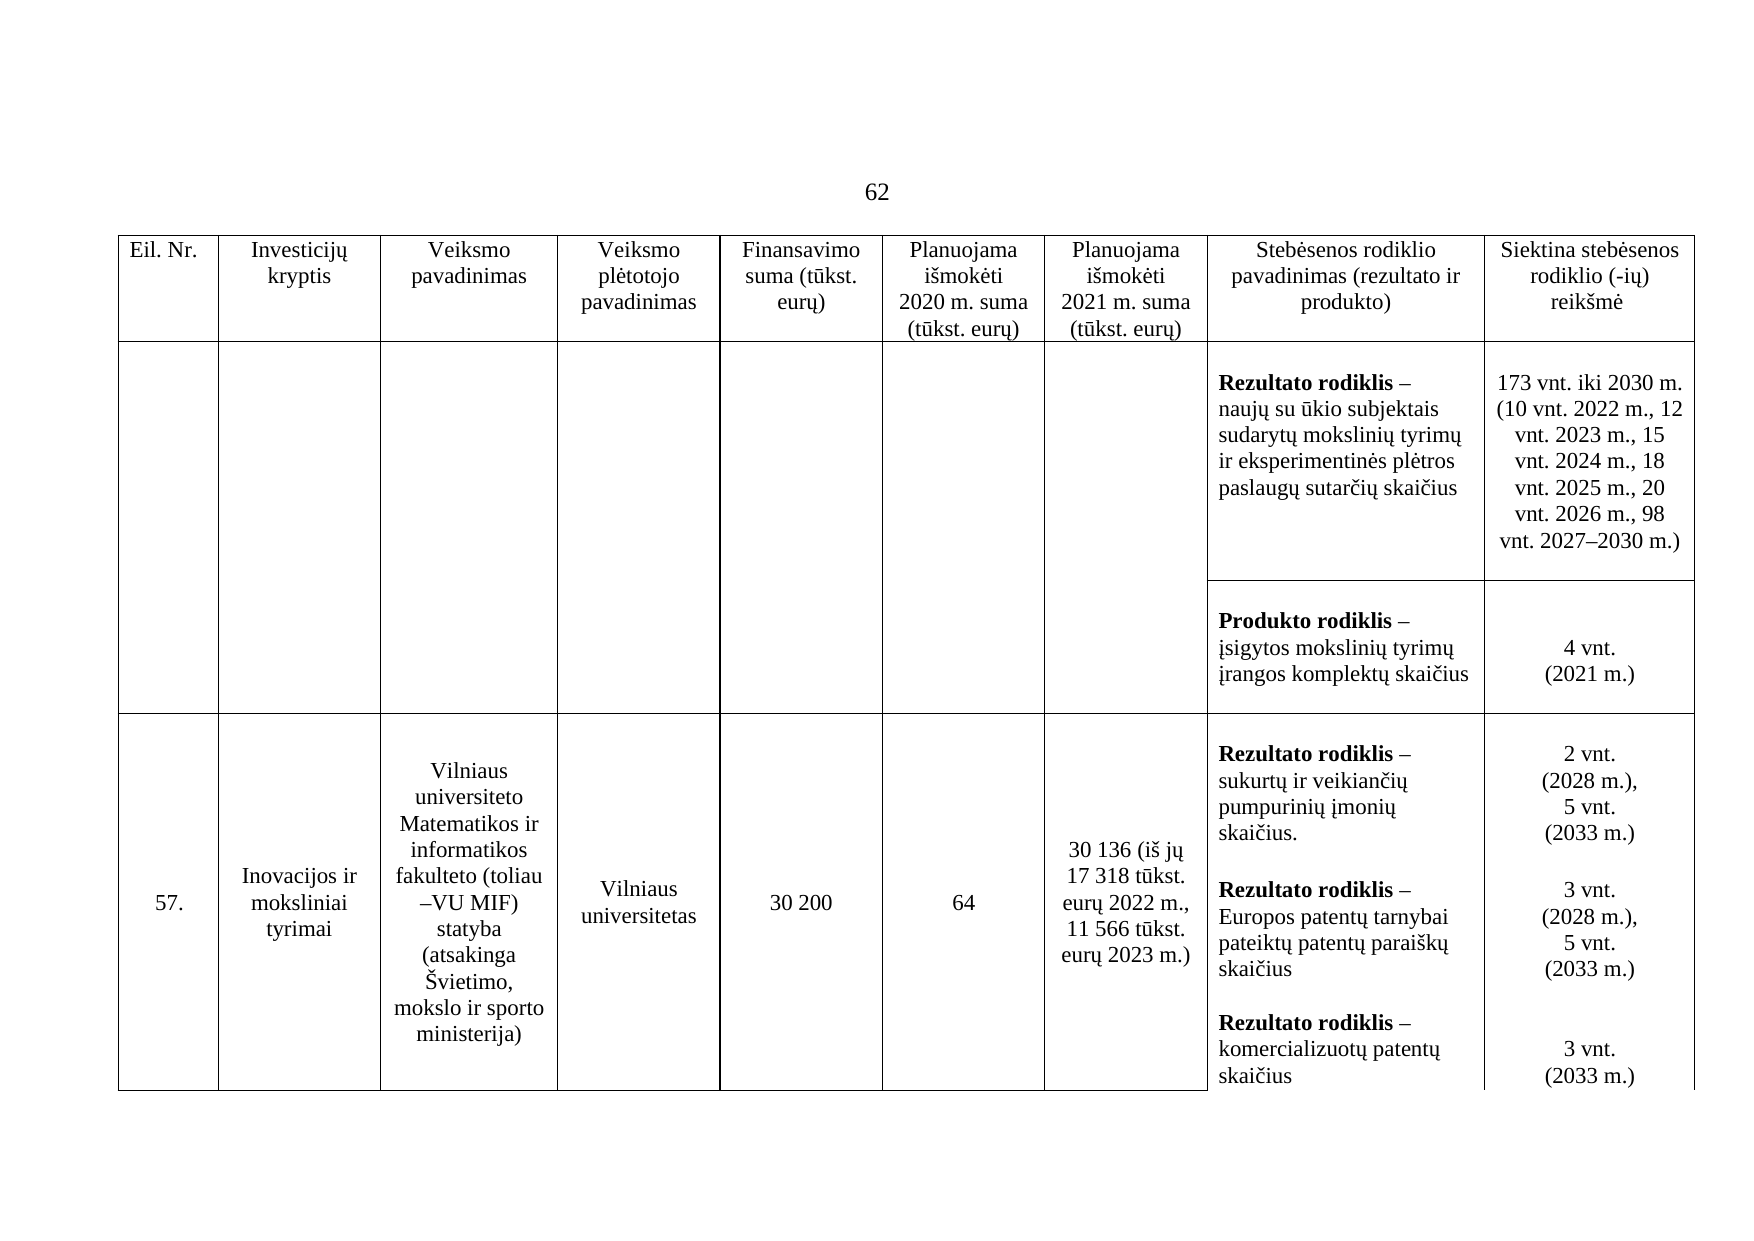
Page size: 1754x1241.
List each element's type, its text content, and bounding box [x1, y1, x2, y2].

table_cell 4 vnt. (2021 m.) [1485, 581, 1694, 713]
table_cell Rezultato rodiklis – Europos patentų tarnybai pateiktų patentų paraiškų skaičius [1208, 849, 1484, 982]
table_cell [119, 342, 218, 713]
table_header Planuojama išmokėti 2021 m. suma (tūkst. eurų) [1045, 236, 1207, 341]
table_header Finansavimo suma (tūkst. eurų) [721, 236, 882, 341]
table_cell [219, 342, 380, 713]
table_cell Vilniaus universitetas [558, 714, 719, 1090]
table_cell 3 vnt. (2033 m.) [1485, 982, 1694, 1090]
table_header Investicijų kryptis [219, 236, 380, 341]
table_cell 2 vnt. (2028 m.), 5 vnt. (2033 m.) [1485, 714, 1694, 849]
table_cell [381, 342, 557, 713]
table_cell 30 200 [721, 714, 882, 1090]
table_header Planuojama išmokėti 2020 m. suma (tūkst. eurų) [883, 236, 1044, 341]
table_header Stebėsenos rodiklio pavadinimas (rezultato ir produkto) [1208, 236, 1484, 341]
table_cell Produkto rodiklis – įsigytos mokslinių tyrimų įrangos komplektų skaičius [1208, 581, 1484, 713]
table_cell Inovacijos ir moksliniai tyrimai [219, 714, 380, 1090]
table_cell Rezultato rodiklis – sukurtų ir veikiančių pumpurinių įmonių skaičius. [1208, 714, 1484, 849]
table_cell Rezultato rodiklis – komercializuotų patentų skaičius [1208, 982, 1484, 1090]
table_cell [721, 342, 882, 713]
table_cell Vilniaus universiteto Matematikos ir informatikos fakulteto (toliau –VU MIF) statyba (atsakinga Švietimo, mokslo ir sporto ministerija) [381, 714, 557, 1090]
table_cell [883, 342, 1044, 713]
table_cell 3 vnt. (2028 m.), 5 vnt. (2033 m.) [1485, 849, 1694, 982]
table_cell 173 vnt. iki 2030 m. (10 vnt. 2022 m., 12 vnt. 2023 m., 15 vnt. 2024 m., 18 vnt. 2025 m., 20 vnt. 2026 m., 98 vnt. 2027–2030 m.) [1485, 342, 1694, 580]
table_cell Rezultato rodiklis – naujų su ūkio subjektais sudarytų mokslinių tyrimų ir eksperimentinės plėtros paslaugų sutarčių skaičius [1208, 342, 1484, 580]
table_cell 30 136 (iš jų 17 318 tūkst. eurų 2022 m., 11 566 tūkst. eurų 2023 m.) [1045, 714, 1207, 1090]
table_cell 64 [883, 714, 1044, 1090]
table_cell [558, 342, 719, 713]
table_header Eil. Nr. [119, 236, 218, 341]
table_header Veiksmo plėtotojo pavadinimas [558, 236, 719, 341]
table_header Siektina stebėsenos rodiklio (-ių) reikšmė [1485, 236, 1694, 341]
table_cell 57. [119, 714, 218, 1090]
table_cell [1045, 342, 1207, 713]
table_header Veiksmo pavadinimas [381, 236, 557, 341]
